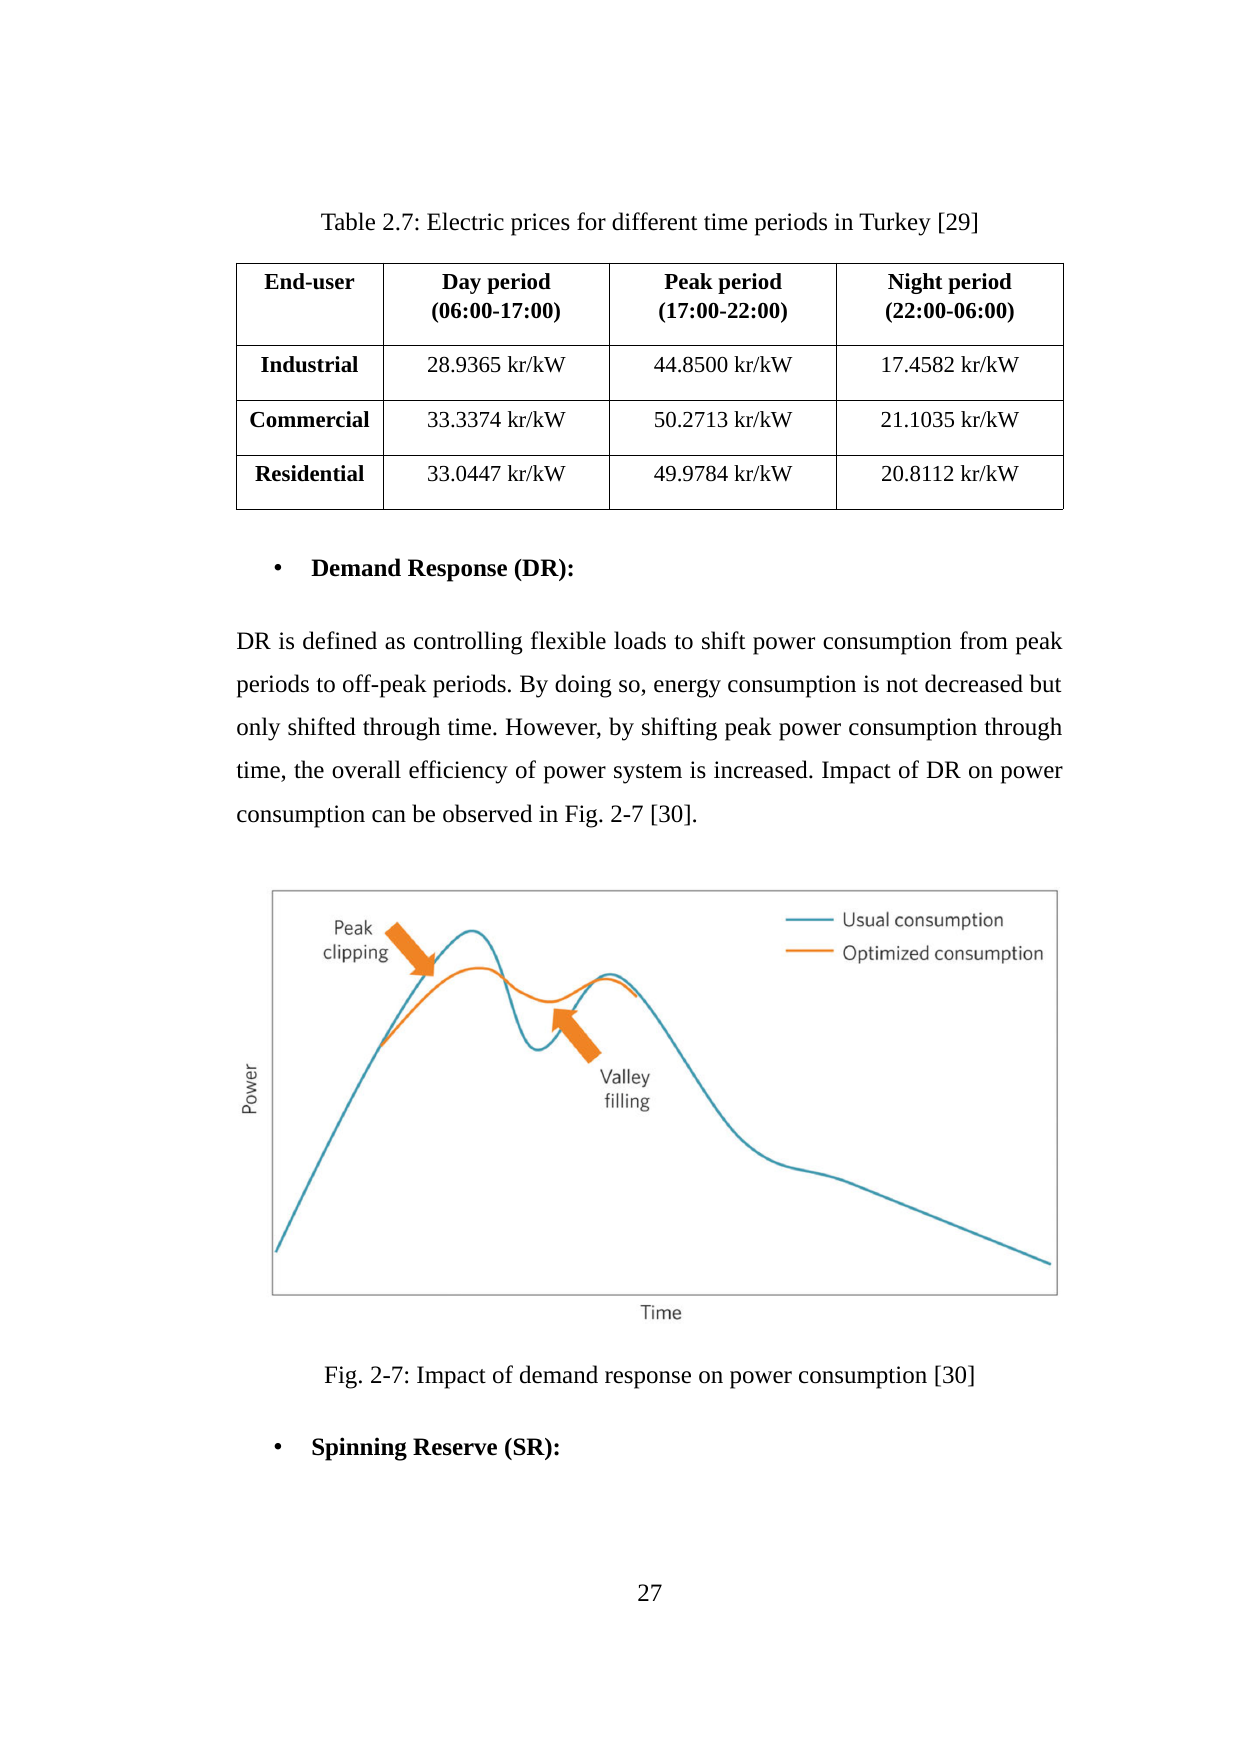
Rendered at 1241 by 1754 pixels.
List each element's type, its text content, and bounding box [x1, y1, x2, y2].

table_cell 33.0447 kr/kW [384, 456, 609, 509]
table_cell 20.8112 kr/kW [837, 456, 1063, 509]
table_cell 21.1035 kr/kW [837, 401, 1063, 454]
table_header End-user [237, 264, 383, 345]
list Fig. 2-7: Impact of demand response on power consumption [30]⁠ [236, 1360, 1063, 1388]
table_cell 17.4582 kr/kW [837, 346, 1063, 400]
table_header Peak period (17:00-22:00) [610, 264, 836, 345]
table_cell 28.9365 kr/kW [384, 346, 609, 400]
table_header Day period (06:00-17:00) [384, 264, 609, 345]
table_cell Industrial [237, 346, 383, 400]
table_cell 33.3374 kr/kW [384, 401, 609, 454]
table_header Night period (22:00-06:00) [837, 264, 1063, 345]
table_cell Residential [237, 456, 383, 509]
list Demand Response (DR): [273, 553, 1063, 582]
table_cell Commercial [237, 401, 383, 454]
text DR is defined as controlling flexible loads to shift power consumption from peak periods to off-peak periods. By doing so, energy consumption is not decreased but only shifted through time. However, by shifting peak power consumption through time, the overall efficiency of power system is increased. Impact of DR on power consumption can be observed in Fig. 2-7 [30]⁠. [236, 626, 1063, 827]
table_cell 44.8500 kr/kW [610, 346, 836, 400]
text Table 2.7: Electric prices for different time periods in Turkey [29]⁠ [236, 207, 1063, 236]
table_cell 49.9784 kr/kW [610, 456, 836, 509]
list Spinning Reserve (SR): [273, 1432, 1063, 1461]
picture [236, 883, 1064, 1327]
table_cell 50.2713 kr/kW [610, 401, 836, 454]
